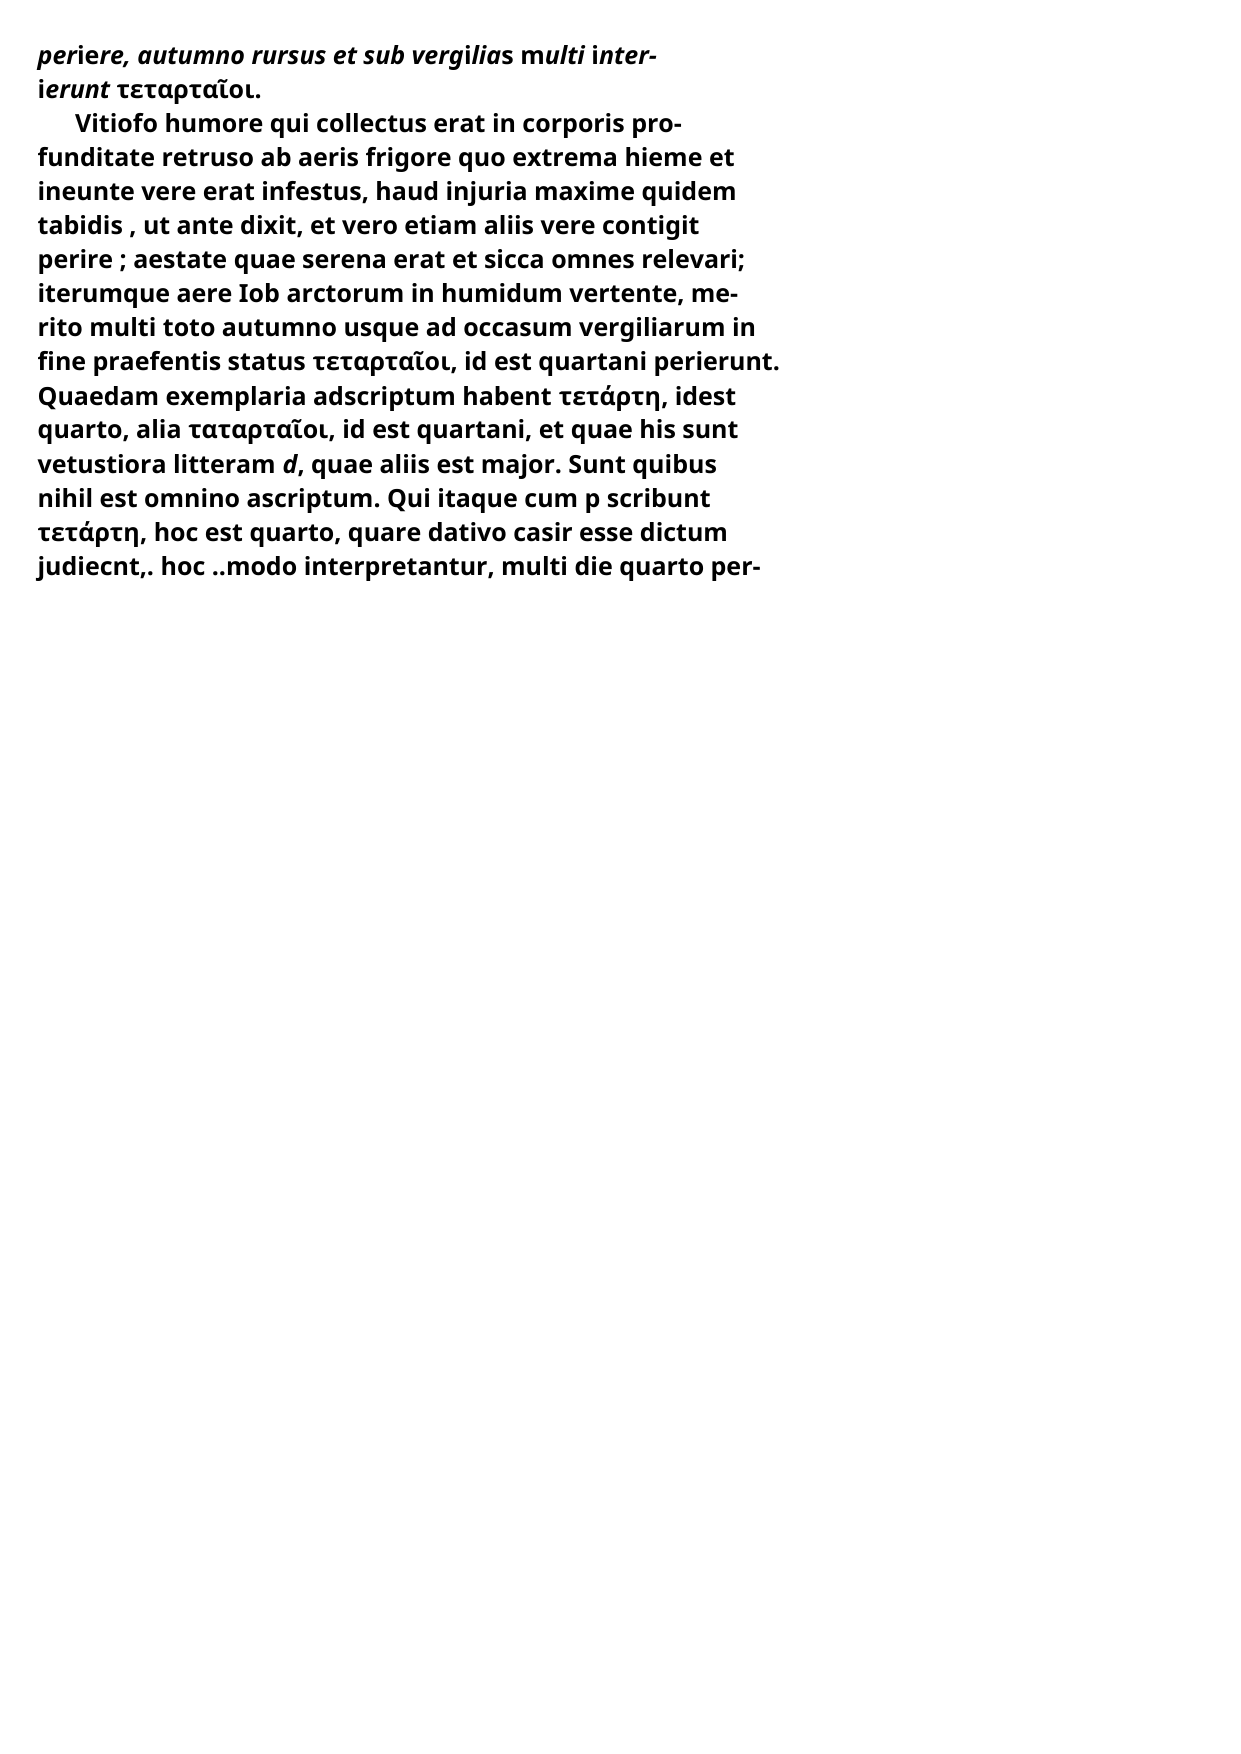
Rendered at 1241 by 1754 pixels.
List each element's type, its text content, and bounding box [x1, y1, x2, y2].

text Vitiofo humore qui collectus erat in corporis pro- funditate retruso ab aeris frigore quo extrema hieme et ineunte vere erat infestus, haud injuria maxime quidem tabidis , ut ante dixit, et vero etiam aliis vere contigit perire ; aestate quae serena erat et sicca omnes relevari; iterumque aere Iob arctorum in humidum vertente, me- rito multi toto autumno usque ad occasum vergiliarum in fine praefentis status τεταρταῖοι, id est quartani perierunt. Quaedam exemplaria adscriptum habent τετάρτη, idest quarto, alia ταταρταῖοι, id est quartani, et quae his sunt vetustiora litteram d, quae aliis est major. Sunt quibus nihil est omnino ascriptum. Qui itaque cum p scribunt τετάρτη, hoc est quarto, quare dativo casir esse dictum judiecnt,. hoc ..modo interpretantur, multi die quarto per- [37, 106, 1203, 582]
text periere, autumno rursus et sub vergilias multi inter- ierunt τεταρταῖοι. [37, 37, 1203, 106]
